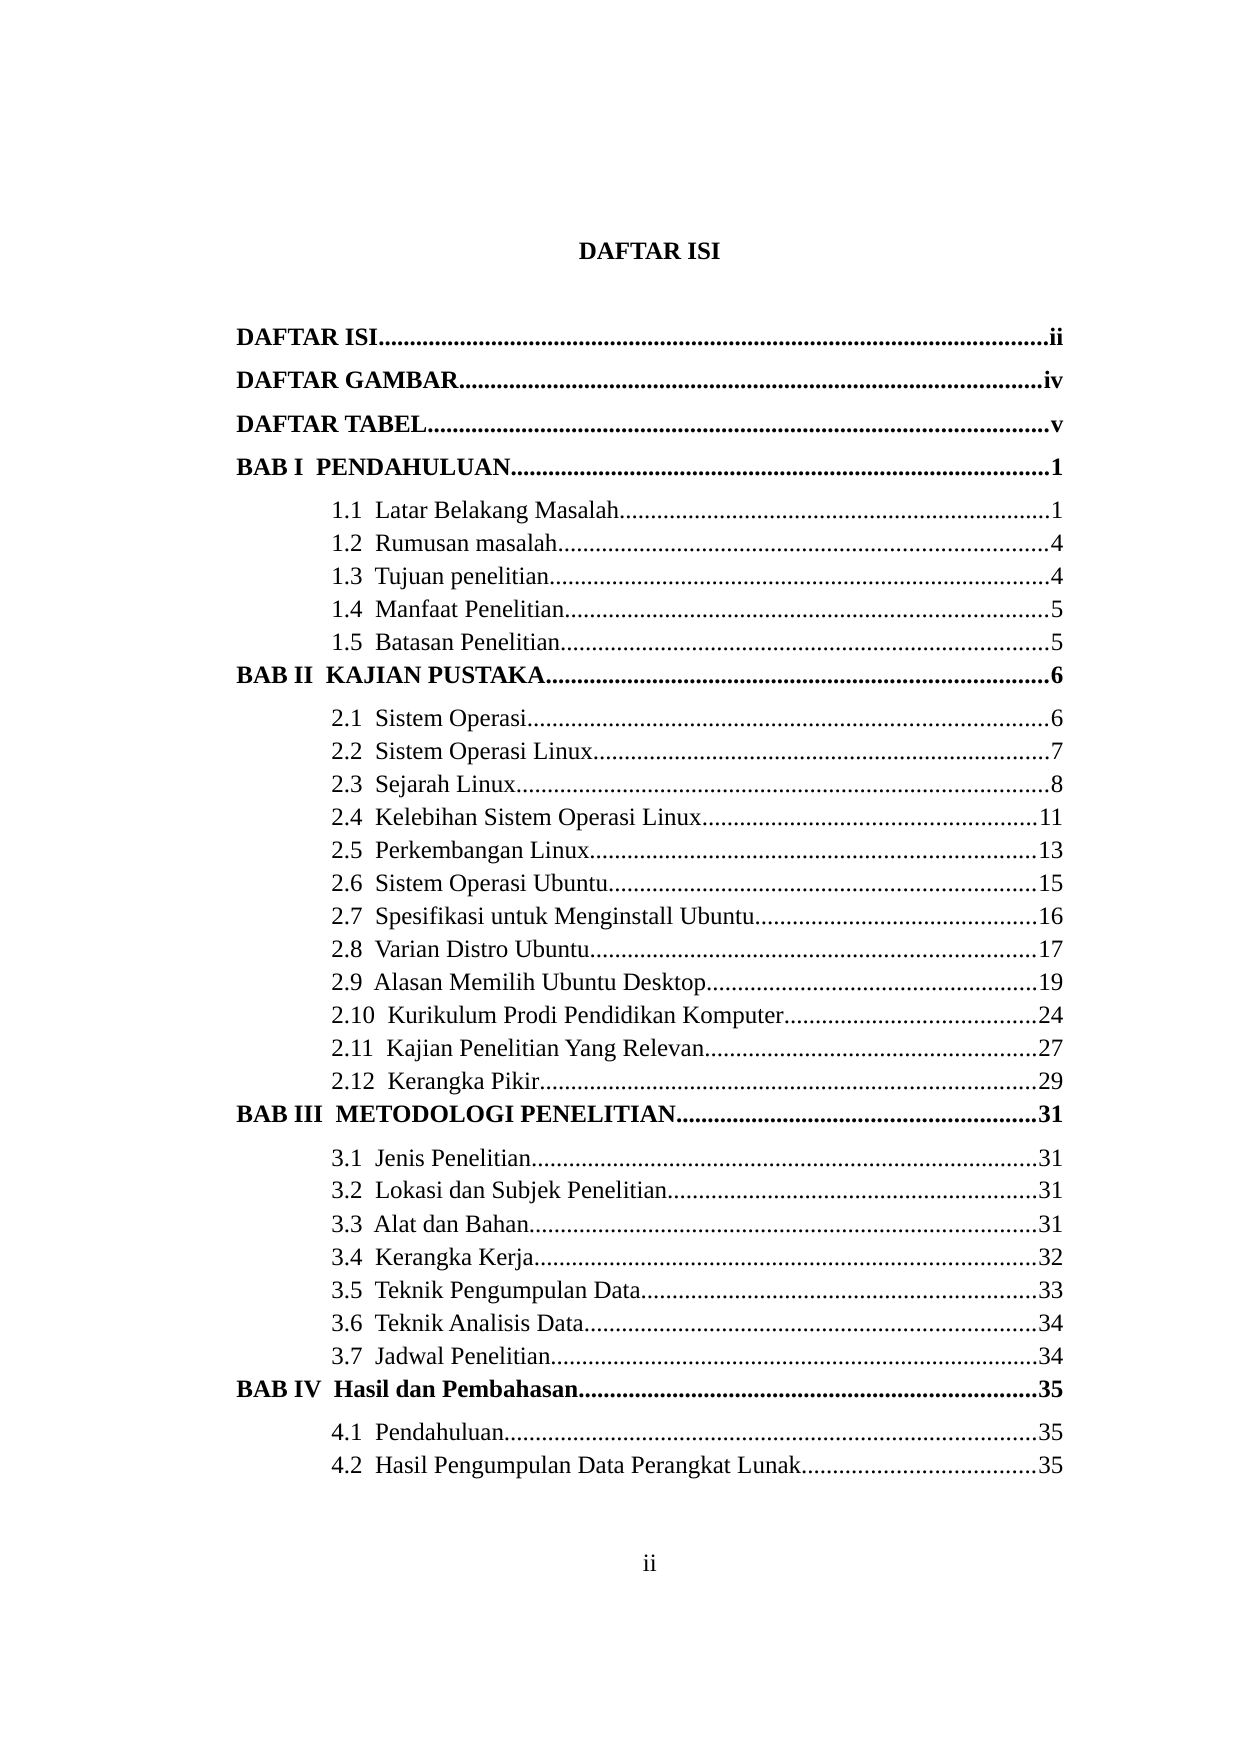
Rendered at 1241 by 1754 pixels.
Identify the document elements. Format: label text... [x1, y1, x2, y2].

text 2.1 Sistem Operasi 6 [325, 703, 1063, 732]
text 3.7 Jadwal Penelitian 34 [325, 1341, 1063, 1369]
text 2.4 Kelebihan Sistem Operasi Linux 11 [325, 802, 1063, 831]
text BAB IV Hasil dan Pembahasan 35 [236, 1374, 1063, 1402]
text BAB II KAJIAN PUSTAKA 6 [236, 660, 1063, 689]
text 2.7 Spesifikasi untuk Menginstall Ubuntu 16 [325, 901, 1063, 930]
text 1.3 Tujuan penelitian 4 [325, 561, 1063, 590]
text 3.2 Lokasi dan Subjek Penelitian 31 [325, 1176, 1063, 1204]
text DAFTAR GAMBAR iv [236, 366, 1063, 394]
text 3.5 Teknik Pengumpulan Data 33 [325, 1275, 1063, 1303]
text 1.4 Manfaat Penelitian 5 [325, 594, 1063, 623]
text DAFTAR ISI ii [236, 322, 1063, 351]
text 3.4 Kerangka Kerja 32 [325, 1242, 1063, 1270]
text BAB III METODOLOGI PENELITIAN 31 [236, 1099, 1063, 1128]
text 3.1 Jenis Penelitian 31 [325, 1143, 1063, 1171]
text 4.2 Hasil Pengumpulan Data Perangkat Lunak 35 [325, 1450, 1063, 1479]
text 2.9 Alasan Memilih Ubuntu Desktop 19 [325, 967, 1063, 996]
text 4.1 Pendahuluan 35 [325, 1417, 1063, 1446]
text 1.2 Rumusan masalah 4 [325, 528, 1063, 557]
text 3.6 Teknik Analisis Data 34 [325, 1308, 1063, 1336]
subtitle DAFTAR ISI [236, 236, 1063, 265]
text 2.2 Sistem Operasi Linux 7 [325, 736, 1063, 765]
text 2.11 Kajian Penelitian Yang Relevan 27 [325, 1033, 1063, 1062]
text DAFTAR TABEL v [236, 409, 1063, 437]
text 2.5 Perkembangan Linux 13 [325, 835, 1063, 864]
text 2.12 Kerangka Pikir 29 [325, 1066, 1063, 1095]
text 2.10 Kurikulum Prodi Pendidikan Komputer 24 [325, 1000, 1063, 1029]
text 2.6 Sistem Operasi Ubuntu 15 [325, 868, 1063, 897]
text BAB I PENDAHULUAN 1 [236, 452, 1063, 481]
text 1.5 Batasan Penelitian 5 [325, 627, 1063, 656]
text 3.3 Alat dan Bahan 31 [325, 1209, 1063, 1237]
text 2.3 Sejarah Linux 8 [325, 769, 1063, 798]
text 2.8 Varian Distro Ubuntu 17 [325, 934, 1063, 963]
text 1.1 Latar Belakang Masalah 1 [325, 495, 1063, 524]
